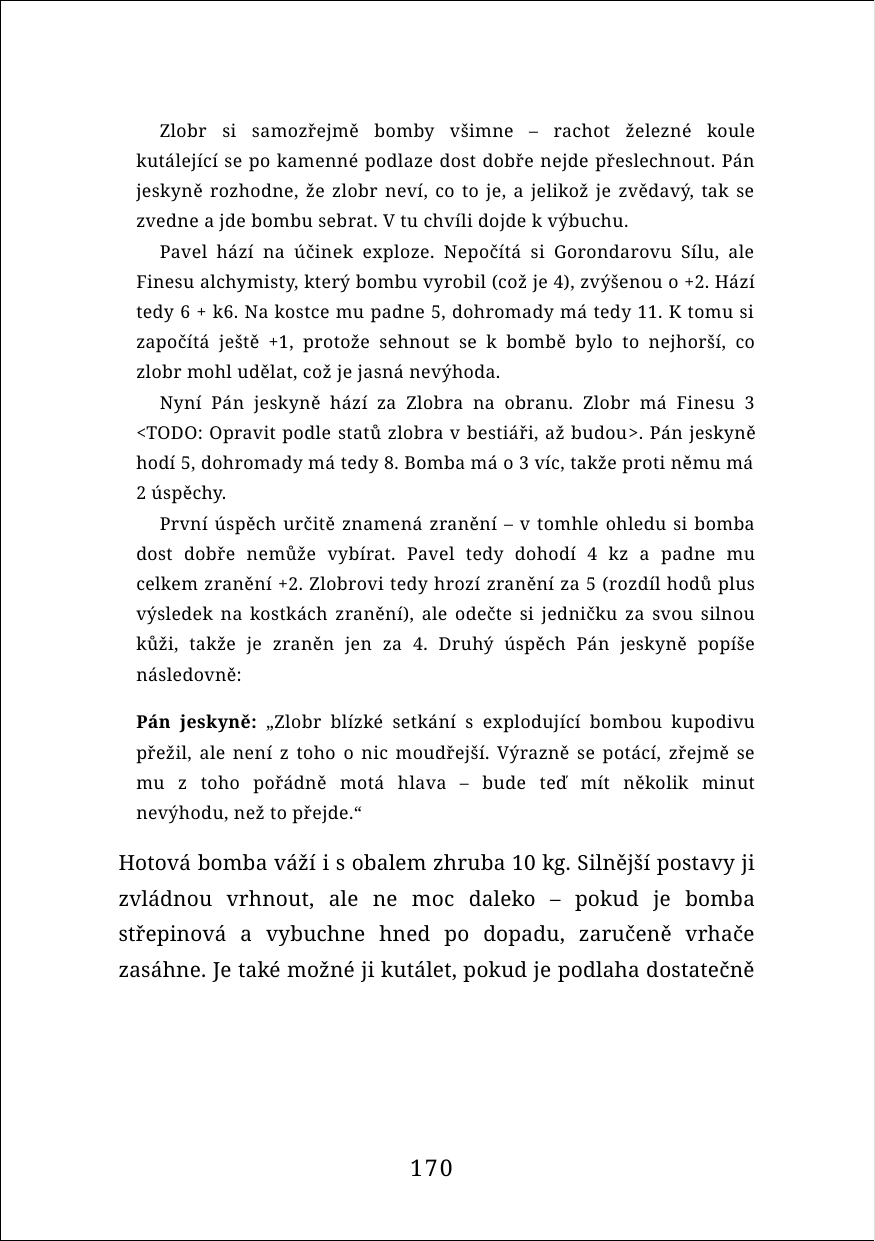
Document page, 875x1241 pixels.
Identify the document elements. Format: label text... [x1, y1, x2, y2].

text Pán jeskyně: „Zlobr blízké setkání s explodující bombou kupodivu přežil, ale není z toho o nic moudřejší. Výrazně se potácí, zřejmě se mu z toho pořádně motá hlava – bude teď mít několik minut nevýhodu, než to přejde.“ [136, 710, 756, 825]
text Zlobr si samozřejmě bomby všimne – rachot železné koule kutálející se po kamenné podlaze dost dobře nejde přeslechnout. Pán jeskyně rozhodne, že zlobr neví, co to je, a jelikož je zvědavý, tak se zvedne a jde bombu sebrat. V tu chvíli dojde k výbuchu. Pavel hází na účinek exploze. Nepočítá si Gorondarovu Sílu, ale Finesu alchymisty, který bombu vyrobil (což je 4), zvýšenou o +2. Hází tedy 6 + k6. Na kostce mu padne 5, dohromady má tedy 11. K tomu si započítá ještě +1, protože sehnout se k bombě bylo to nejhorší, co zlobr mohl udělat, což je jasná nevýhoda. Nyní Pán jeskyně hází za Zlobra na obranu. Zlobr má Finesu 3 <TODO: Opravit podle statů zlobra v bestiáři, až budou>. Pán jeskyně hodí 5, dohromady má tedy 8. Bomba má o 3 víc, takže proti němu má 2 úspěchy. První úspěch určitě znamená zranění – v tomhle ohledu si bomba dost dobře nemůže vybírat. Pavel tedy dohodí 4 kz a padne mu celkem zranění +2. Zlobrovi tedy hrozí zranění za 5 (rozdíl hodů plus výsledek na kostkách zranění), ale odečte si jedničku za svou silnou kůži, takže je zraněn jen za 4. Druhý úspěch Pán jeskyně popíše následovně: [136, 118, 756, 686]
text Hotová bomba váží i s obalem zhruba 10 kg. Silnější postavy ji zvládnou vrhnout, ale ne moc daleko – pokud je bomba střepinová a vybuchne hned po dopadu, zaručeně vrhače zasáhne. Je také možné ji kutálet, pokud je podlaha dostatečně [118, 848, 756, 983]
